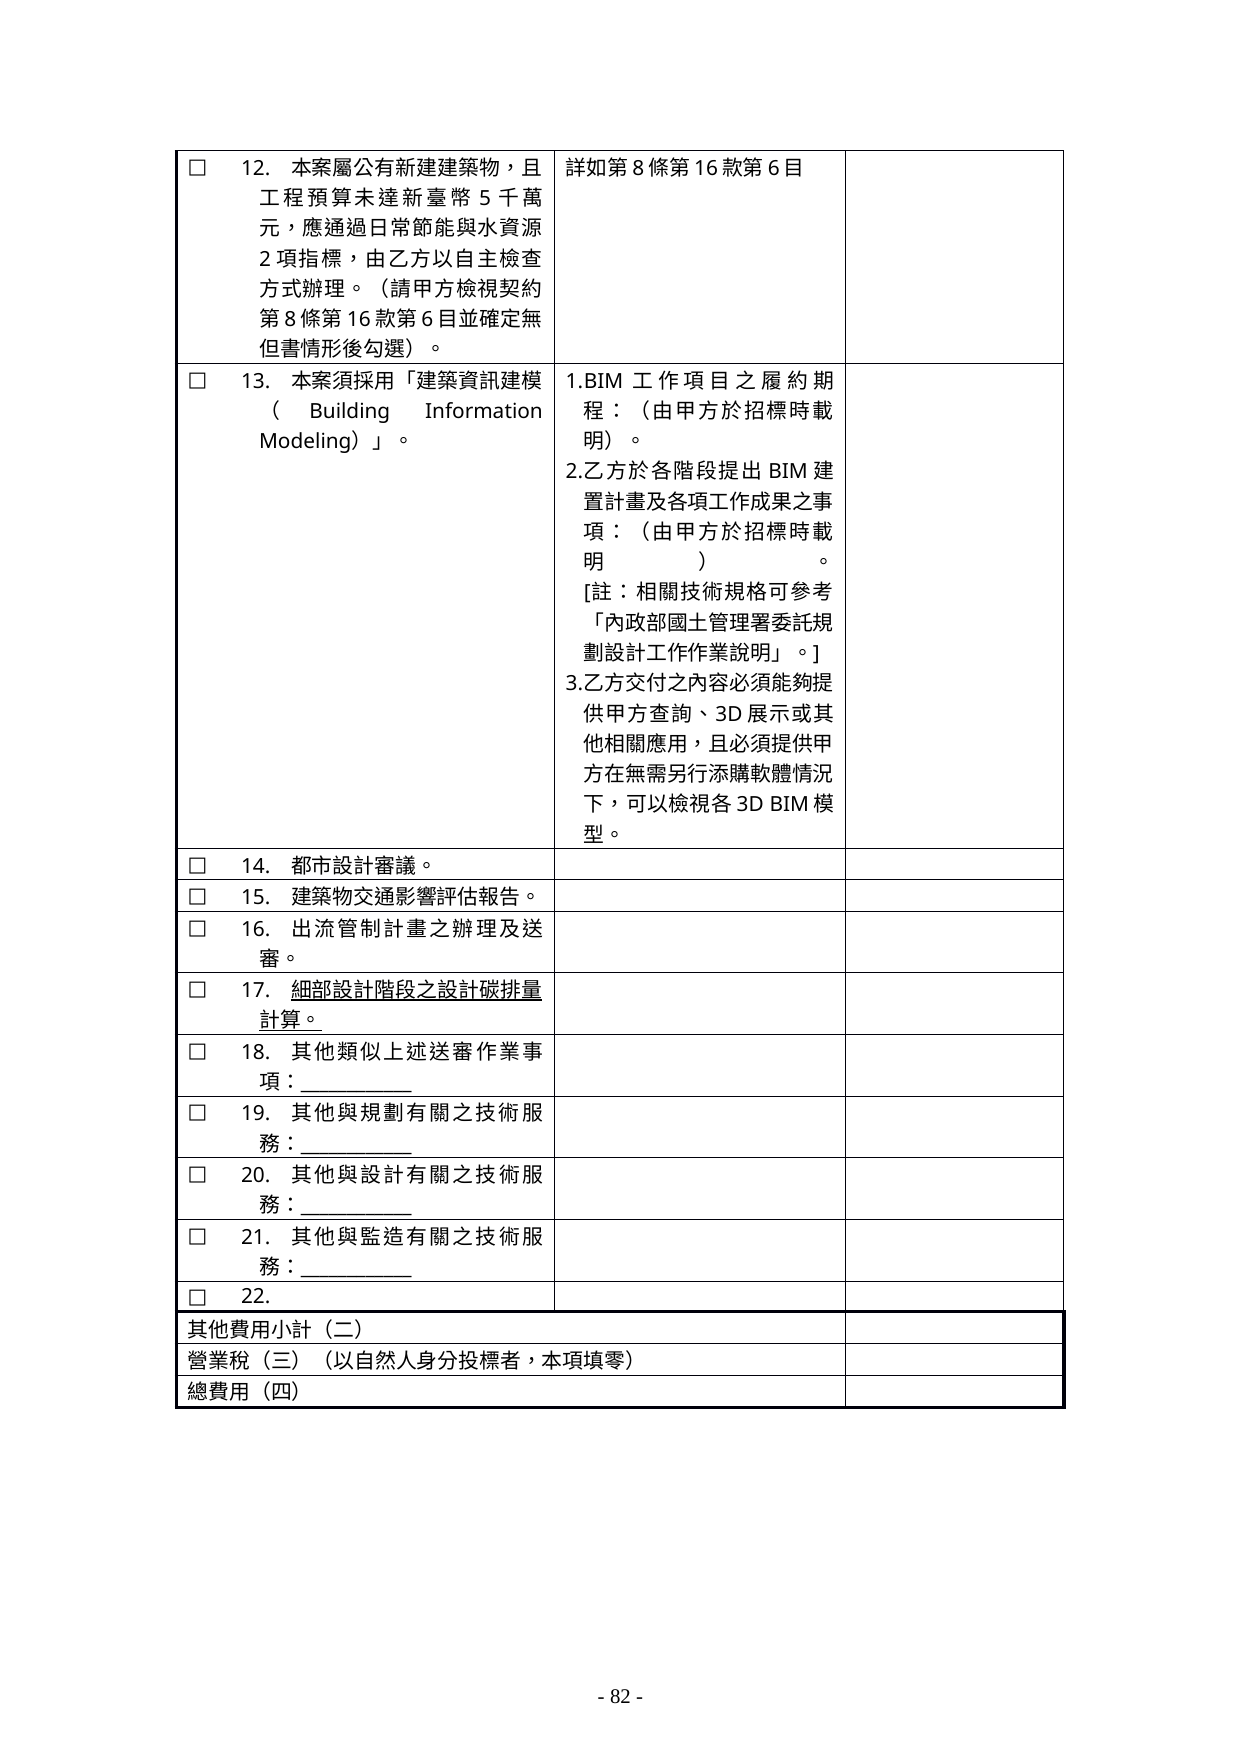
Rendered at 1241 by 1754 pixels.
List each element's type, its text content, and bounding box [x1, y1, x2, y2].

table_cell 其他與規劃有關之技術服務：____________ [230, 1097, 554, 1157]
table_cell 出流管制計畫之辦理及送審。 [230, 912, 554, 972]
table_cell □ [178, 1282, 229, 1310]
table_cell 其他與監造有關之技術服務：____________ [230, 1220, 554, 1281]
table_cell BIM工作項目之履約期程：（由甲方於招標時載明）。 乙方於各階段提出BIM建置計畫及各項工作成果之事項：（由甲方於招標時載明）。 [註：相關技術規格可參考「內政部國土管理署委託規劃設計工作作業說明」。] 乙方交付之內容必須能夠提供甲方查詢、3D展示或其他相關應用，且必須提供甲方在無需另行添購軟體情況下，可以檢視各3D BIM模型。 [555, 364, 845, 848]
table_cell 細部設計階段之設計碳排量計算。 [230, 973, 554, 1034]
table_cell 總費用（四） [178, 1376, 845, 1406]
table_cell [846, 151, 1063, 363]
table_cell [555, 880, 845, 911]
table_cell 其他與設計有關之技術服務：____________ [230, 1158, 554, 1219]
table_cell 其他類似上述送審作業事項：____________ [230, 1035, 554, 1096]
table_cell [846, 1220, 1063, 1281]
table_cell [846, 1097, 1063, 1157]
table_cell □ [178, 1097, 229, 1157]
table_cell [555, 1158, 845, 1219]
table_cell 詳如第8條第16款第6目 [555, 151, 845, 363]
table_cell □ [178, 151, 229, 363]
table_cell 都市設計審議。 [230, 849, 554, 879]
table_cell □ [178, 973, 229, 1034]
table_cell □ [178, 880, 229, 911]
table_cell [846, 1376, 1062, 1406]
table_cell 本案須採用「建築資訊建模（Building Information Modeling）」。 [230, 364, 554, 848]
table_cell [846, 364, 1063, 848]
table_cell [846, 849, 1063, 879]
table_cell [555, 1097, 845, 1157]
table_cell □ [178, 1220, 229, 1281]
table_cell [555, 849, 845, 879]
table_cell [846, 1313, 1062, 1343]
table_cell □ [178, 849, 229, 879]
table_cell [846, 1035, 1063, 1096]
table_cell [846, 1282, 1063, 1310]
table_cell [555, 912, 845, 972]
table_cell □ [178, 1158, 229, 1219]
table_cell □ [178, 912, 229, 972]
table_cell [555, 1282, 845, 1310]
table_cell [555, 1035, 845, 1096]
table_cell [846, 1158, 1063, 1219]
table_cell □ [178, 1035, 229, 1096]
table_cell [555, 973, 845, 1034]
table_cell 建築物交通影響評估報告。 [230, 880, 554, 911]
table_cell [846, 973, 1063, 1034]
table_cell [846, 1344, 1062, 1374]
table_cell [846, 880, 1063, 911]
table_cell [230, 1282, 554, 1310]
table_cell 本案屬公有新建建築物，且工程預算未達新臺幣5千萬元，應通過日常節能與水資源2項指標，由乙方以自主檢查方式辦理。（請甲方檢視契約第8條第16款第6目並確定無但書情形後勾選）。 [230, 151, 554, 363]
table_cell □ [178, 364, 229, 848]
table_cell 其他費用小計（二） [178, 1313, 845, 1343]
table_cell [555, 1220, 845, 1281]
table_cell 營業稅（三）（以自然人身分投標者，本項填零） [178, 1344, 845, 1374]
table_cell [846, 912, 1063, 972]
